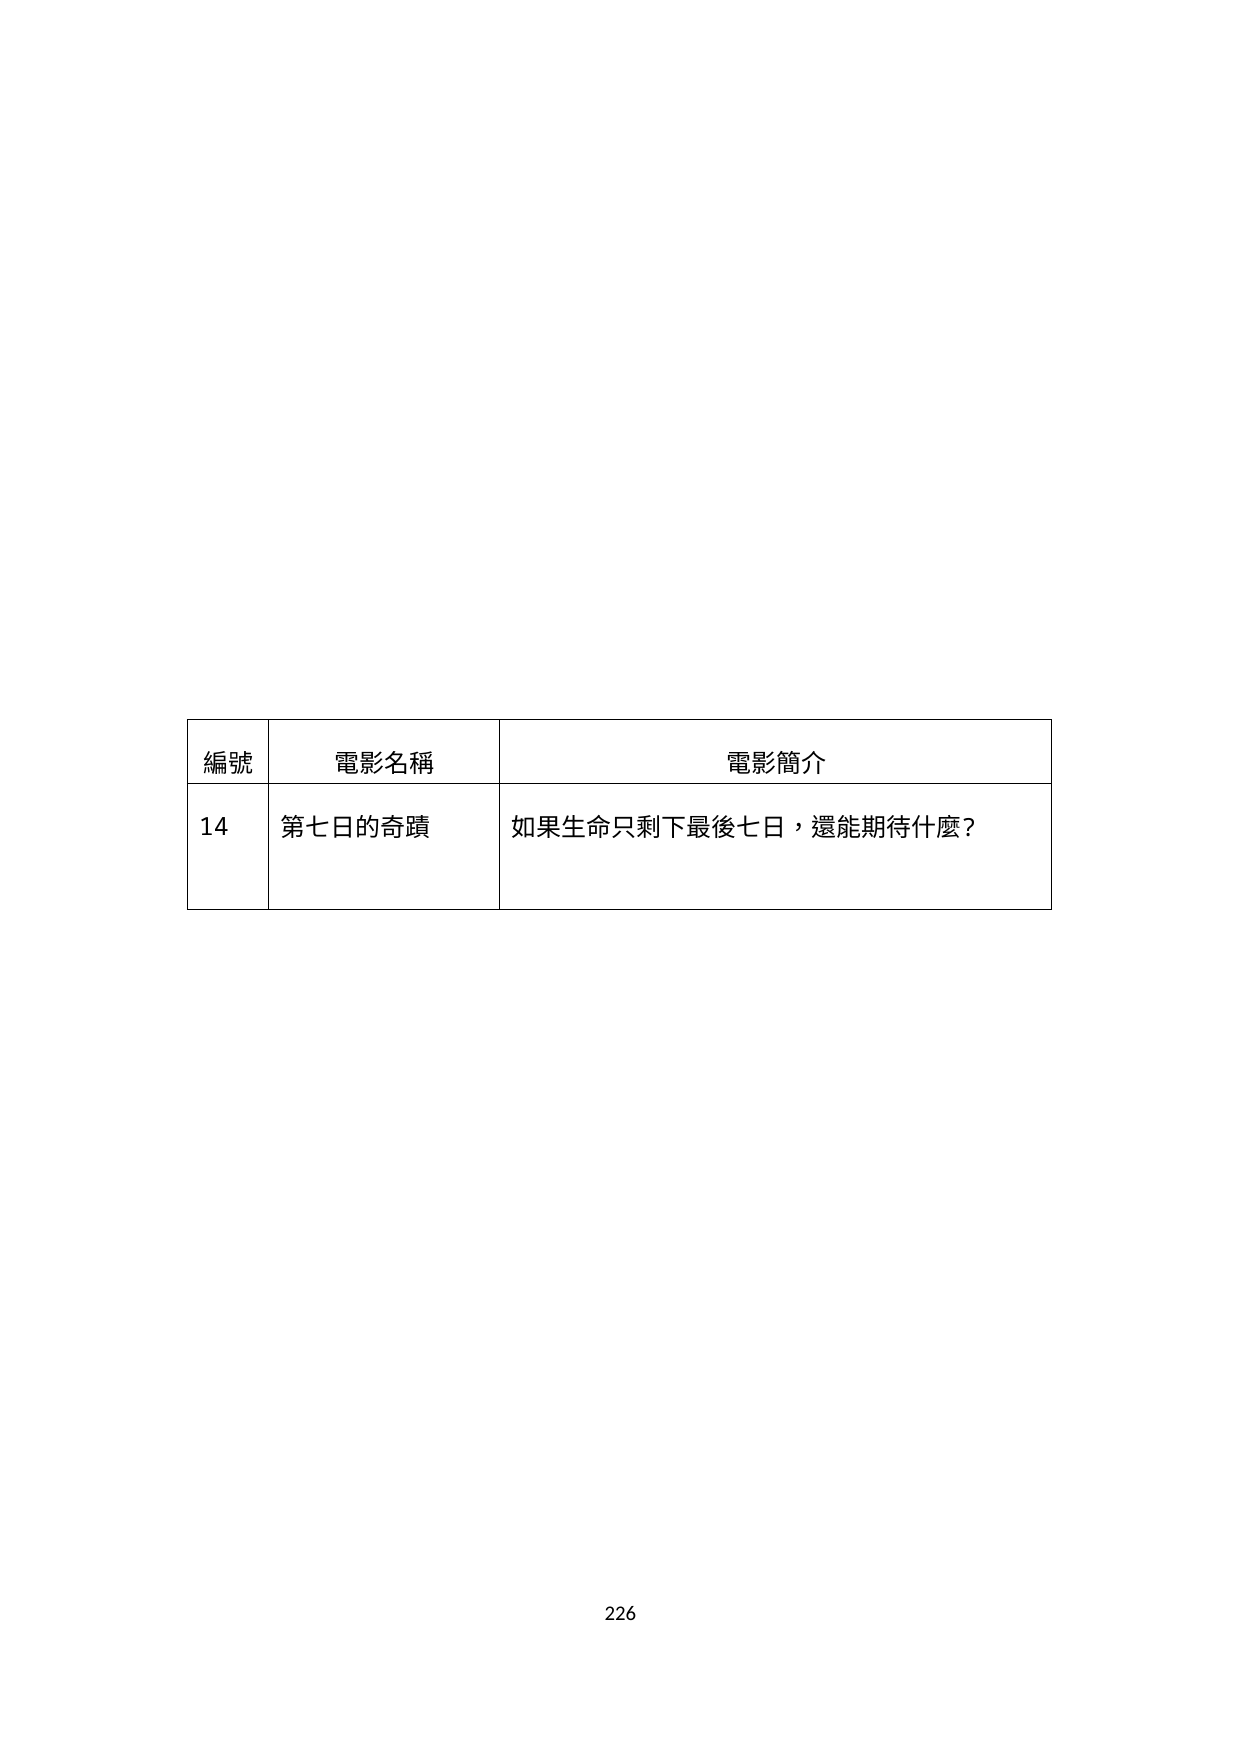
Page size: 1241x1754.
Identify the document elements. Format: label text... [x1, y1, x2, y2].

table_cell 如果生命只剩下最後七日，還能期待什麼? [500, 784, 1051, 909]
table_header 電影名稱 [269, 720, 499, 783]
table_header 電影簡介 [500, 720, 1051, 783]
table_header 編號 [188, 720, 268, 783]
table_cell 14 [188, 784, 268, 909]
table_cell 第七日的奇蹟 [269, 784, 499, 909]
